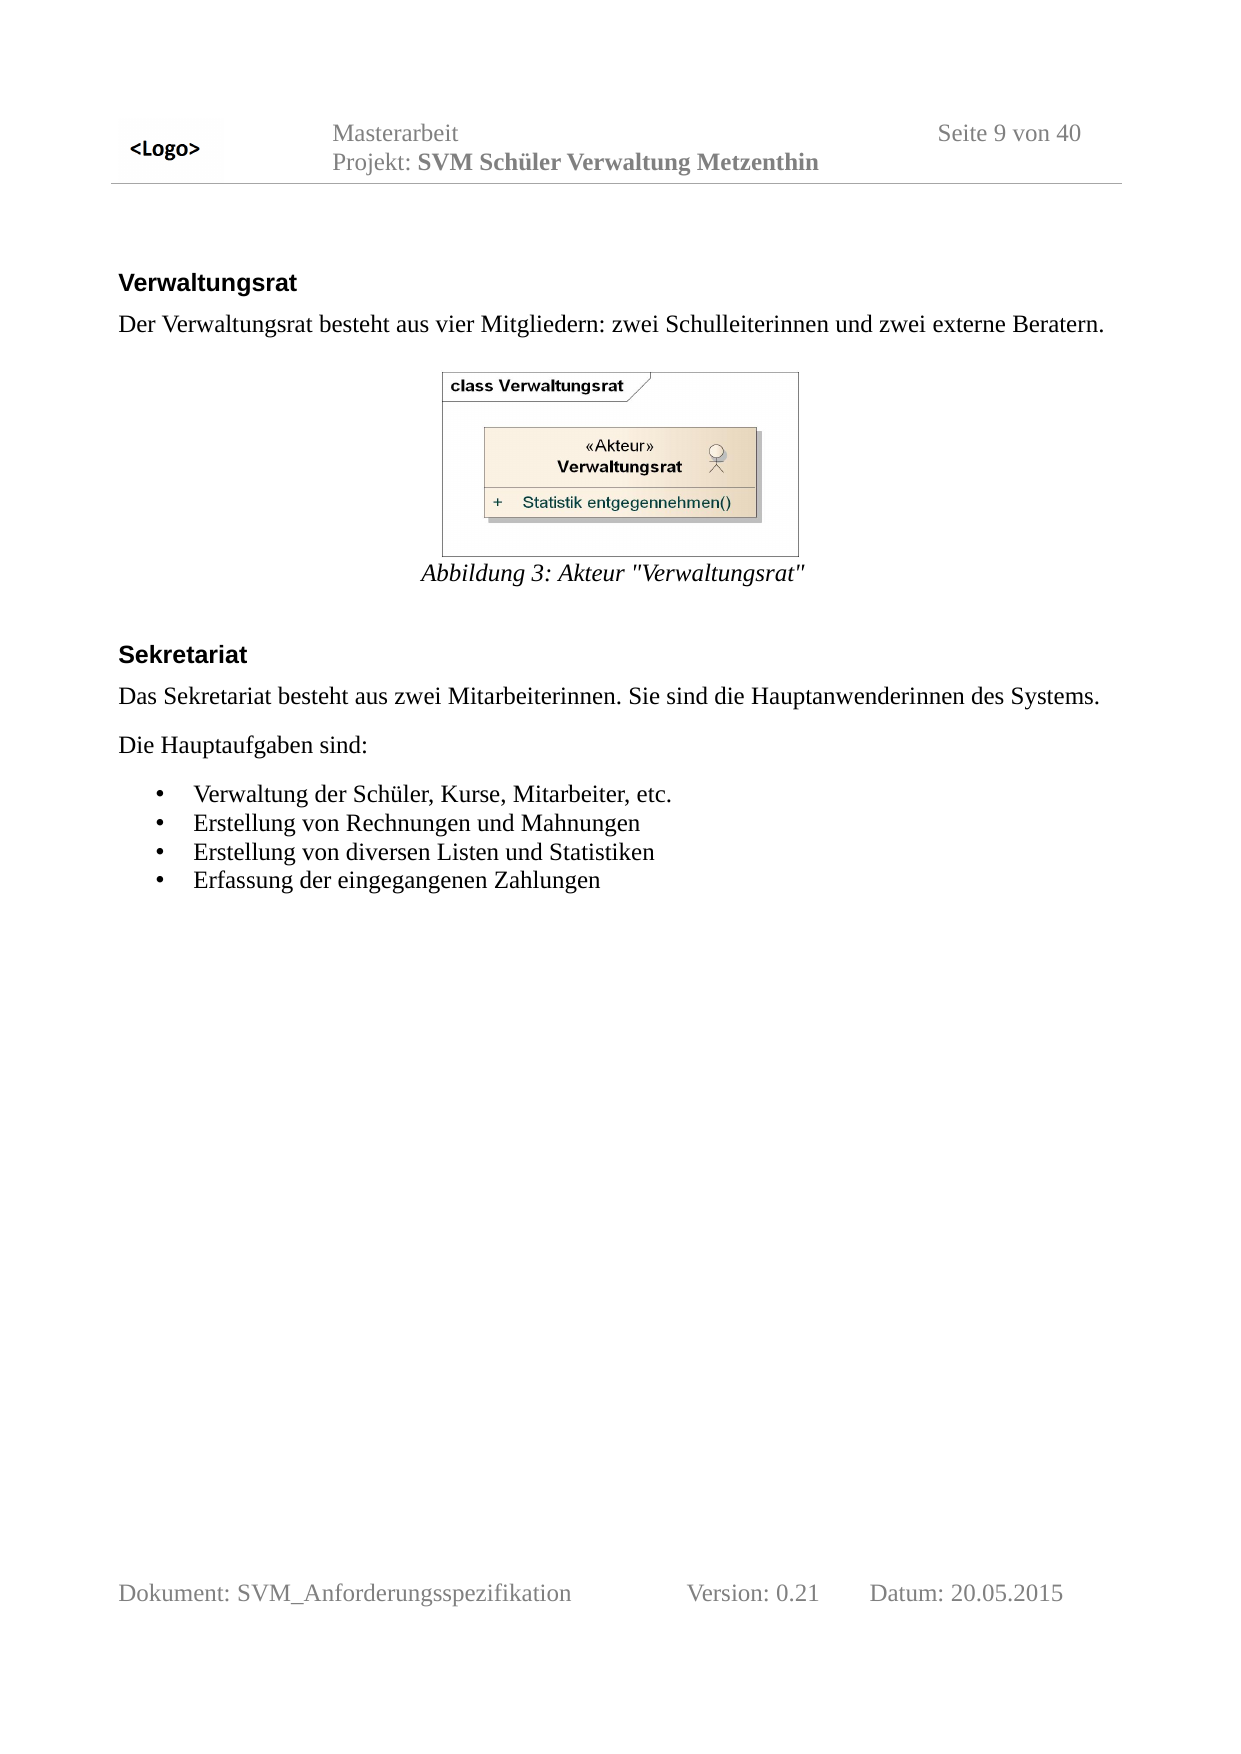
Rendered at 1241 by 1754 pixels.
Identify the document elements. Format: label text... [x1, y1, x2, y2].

picture [441, 370, 800, 558]
list Erfassung der eingegangenen Zahlungen [156, 865, 1122, 894]
subtitle Sekretariat [118, 592, 1122, 668]
text Der Verwaltungsrat besteht aus vier Mitgliedern: zwei Schulleiterinnen und zwei externe Beratern. [118, 309, 1122, 337]
list Verwaltung der Schüler, Kurse, Mitarbeiter, etc. [156, 779, 1122, 808]
text Abbildung 3: Akteur "Verwaltungsrat" [421, 558, 819, 586]
list Erstellung von Rechnungen und Mahnungen [156, 808, 1122, 837]
text Das Sekretariat besteht aus zwei Mitarbeiterinnen. Sie sind die Hauptanwenderinnen des Systems. [118, 681, 1122, 710]
subtitle Verwaltungsrat [118, 267, 1122, 296]
text Die Hauptaufgaben sind: [118, 730, 1122, 759]
list Erstellung von diversen Listen und Statistiken [156, 837, 1122, 865]
picture [118, 118, 224, 183]
